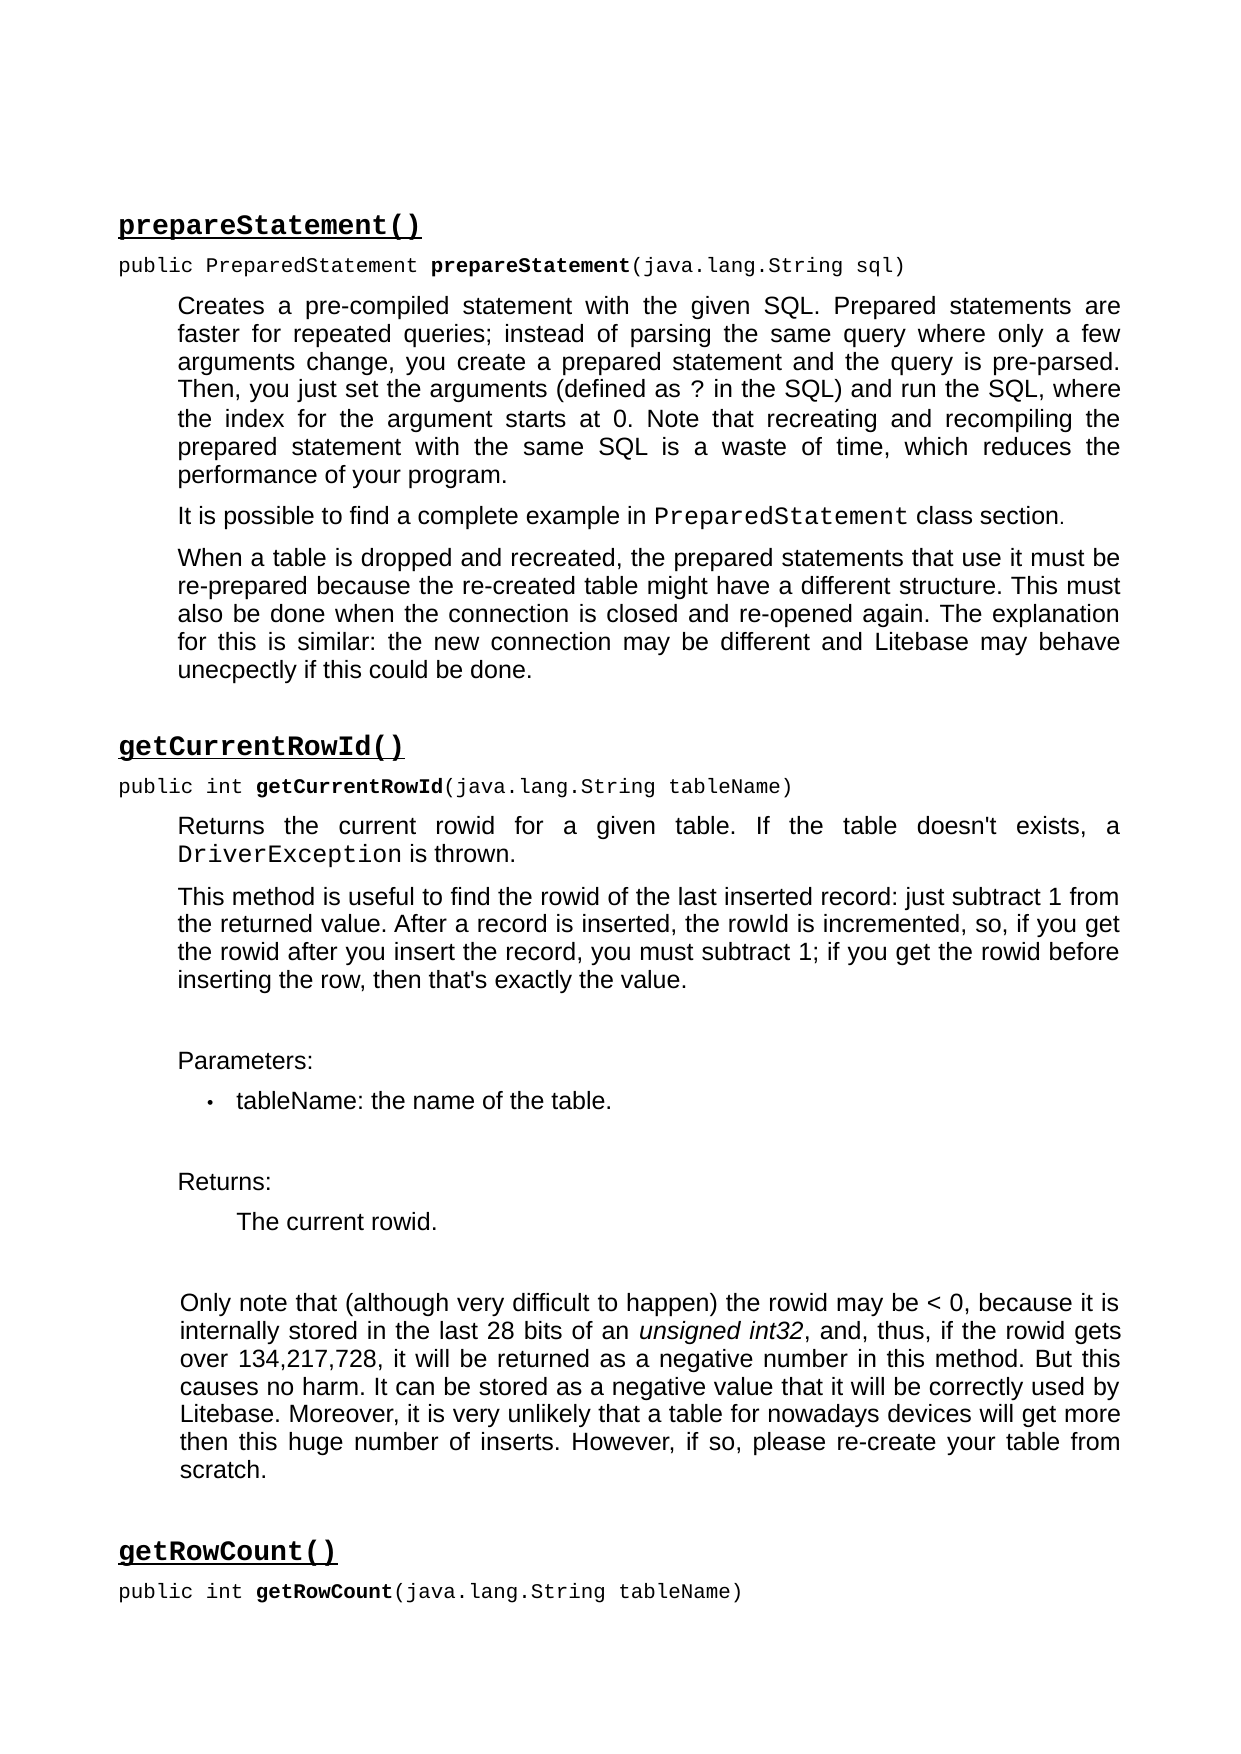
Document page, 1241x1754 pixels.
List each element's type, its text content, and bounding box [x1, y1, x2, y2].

subtitle prepareStatement() [118, 211, 1122, 243]
list tableName: the name of the table. [207, 1087, 1122, 1115]
subtitle getCurrentRowId() [118, 732, 1122, 763]
subtitle Parameters: [177, 1047, 1122, 1074]
list When a table is dropped and recreated, the prepared statements that use it must be re-prepared because the re-created table might have a different structure. This must also be done when the connection is closed and re-opened again. The explanation for this is similar: the new connection may be different and Litebase may behave unecpectly if this could be done. [177, 544, 1122, 683]
list Only note that (although very difficult to happen) the rowid may be < 0, because it is internally stored in the last 28 bits of an unsigned int32, and, thus, if the rowid gets over 134,217,728, it will be returned as a negative number in this method. But this causes no harm. It can be stored as a negative value that it will be correctly used by Litebase. Moreover, it is very unlikely that a table for nowadays devices will get more then this huge number of inserts. However, if so, please re-create your table from scratch. [179, 1288, 1122, 1484]
subtitle getRowCount() [118, 1537, 1122, 1568]
list Returns the current rowid for a given table. If the table doesn't exists, a DriverException is thrown. [177, 812, 1122, 870]
list This method is useful to find the rowid of the last inserted record: just subtract 1 from the returned value. After a record is inserted, the rowId is incremented, so, if you get the rowid after you insert the record, you must subtract 1; if you get the rowid before inserting the row, then that's exactly the value. [177, 882, 1122, 994]
list It is possible to find a complete example in PreparedStatement class section. [177, 501, 1122, 532]
list The current rowid. [236, 1208, 1122, 1236]
text public PreparedStatement prepareStatement(java.lang.String sql) [118, 255, 1122, 279]
text public int getRowCount(java.lang.String tableName) [118, 1581, 1122, 1604]
text public int getCurrentRowId(java.lang.String tableName) [118, 776, 1122, 799]
subtitle Returns: [177, 1168, 1122, 1196]
list Creates a pre-compiled statement with the given SQL. Prepared statements are faster for repeated queries; instead of parsing the same query where only a few arguments change, you create a prepared statement and the query is pre-parsed. Then, you just set the arguments (defined as ? in the SQL) and run the SQL, where the index for the argument starts at 0. Note that recreating and recompiling the prepared statement with the same SQL is a waste of time, which reduces the performance of your program. [177, 291, 1122, 489]
